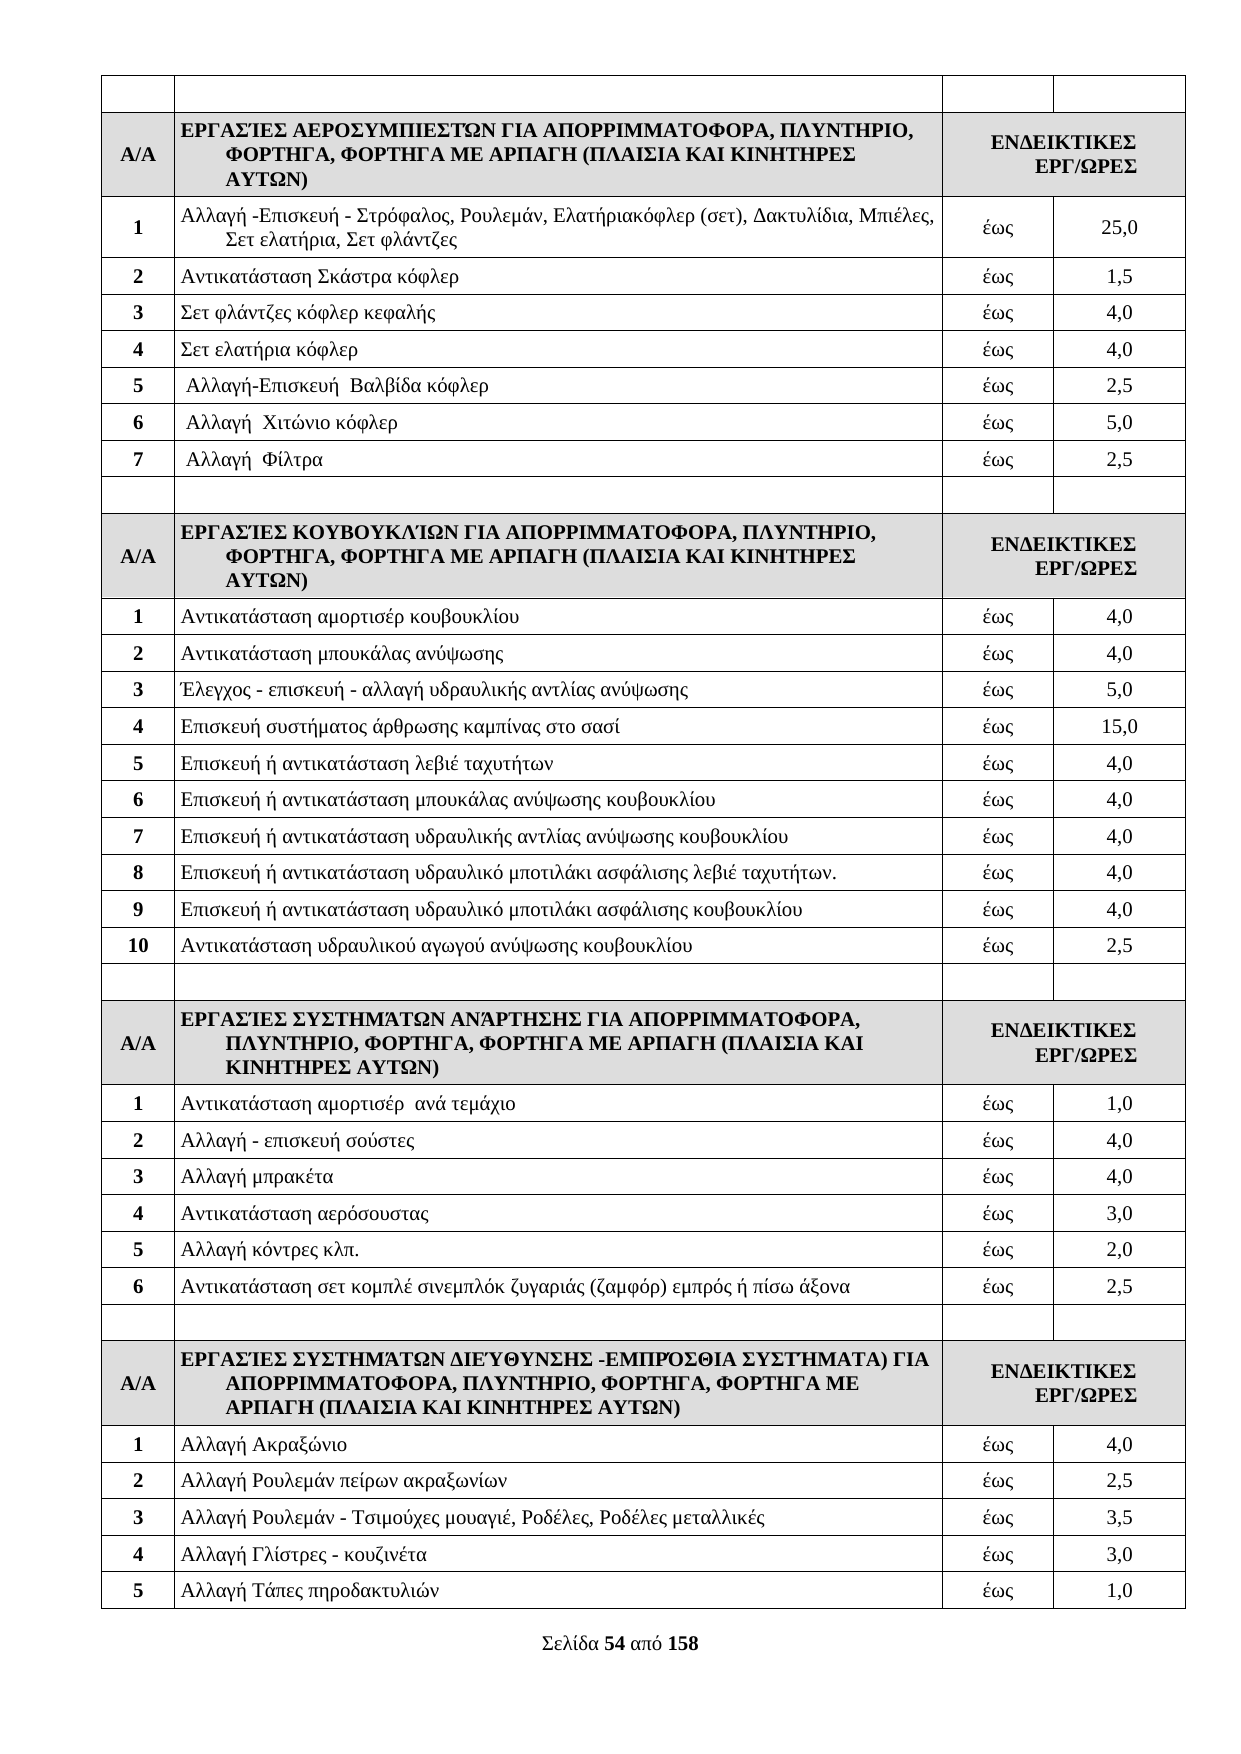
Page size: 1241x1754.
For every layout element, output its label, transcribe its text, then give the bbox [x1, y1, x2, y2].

table_cell [943, 477, 1053, 513]
table_cell ΕΡΓΑΣΊΕΣ ΚΟΥΒΟΥΚΛΊΩΝ ΓΙΑ ΑΠΟΡΡΙΜΜΑΤΟΦΟΡΑ, ΠΛΥΝΤΗΡΙΟ, ΦΟΡΤΗΓΑ, ΦΟΡΤΗΓΑ ΜΕ ΑΡΠΑΓΗ (ΠΛΑΙΣΙΑ ΚΑΙ ΚΙΝΗΤΗΡΕΣ ΑΥΤΩΝ) [175, 514, 942, 597]
table_cell 4,0 [1054, 891, 1185, 927]
table_cell 5 [102, 368, 174, 403]
table_cell [102, 964, 174, 1000]
table_cell Αντικατάσταση αμορτισέρ κουβουκλίου [175, 599, 942, 634]
table_cell 25,0 [1054, 197, 1185, 257]
table_cell 5 [102, 745, 174, 780]
table_cell Αλλαγή-Επισκευή Βαλβίδα κόφλερ [175, 368, 942, 403]
table_cell 4,0 [1054, 781, 1185, 817]
table_cell Αλλαγή Χιτώνιο κόφλερ [175, 404, 942, 440]
table_cell Επισκευή ή αντικατάσταση λεβιέ ταχυτήτων [175, 745, 942, 780]
table_cell 1 [102, 599, 174, 634]
table_cell έως [943, 258, 1053, 293]
table_cell 3,0 [1054, 1195, 1185, 1231]
table_cell Αλλαγή Γλίστρες - κουζινέτα [175, 1536, 942, 1571]
table_cell 1,5 [1054, 258, 1185, 293]
table_cell [175, 477, 942, 513]
table_cell 2,5 [1054, 1463, 1185, 1498]
table_cell 2 [102, 1122, 174, 1157]
table_cell [175, 1305, 942, 1340]
table_cell Αλλαγή Φίλτρα [175, 441, 942, 476]
table_cell ΕΡΓΑΣΊΕΣ ΣΥΣΤΗΜΆΤΩΝ ΔΙΕΎΘΥΝΣΗΣ -ΕΜΠΡΌΣΘΙΑ ΣΥΣΤΉΜΑΤΑ) ΓΙΑ ΑΠΟΡΡΙΜΜΑΤΟΦΟΡΑ, ΠΛΥΝΤΗΡΙΟ, ΦΟΡΤΗΓΑ, ΦΟΡΤΗΓΑ ΜΕ ΑΡΠΑΓΗ (ΠΛΑΙΣΙΑ ΚΑΙ ΚΙΝΗΤΗΡΕΣ ΑΥΤΩΝ) [175, 1341, 942, 1425]
table_cell 5,0 [1054, 404, 1185, 440]
table_cell 8 [102, 855, 174, 890]
table_cell 2 [102, 258, 174, 293]
table_cell Αλλαγή - επισκευή σούστες [175, 1122, 942, 1157]
table_cell έως [943, 295, 1053, 330]
table_cell [1054, 1305, 1185, 1340]
table_cell 3,5 [1054, 1499, 1185, 1535]
table_cell 4,0 [1054, 331, 1185, 367]
table_cell Σετ ελατήρια κόφλερ [175, 331, 942, 367]
table_cell έως [943, 599, 1053, 634]
table_cell έως [943, 1232, 1053, 1267]
table_cell Α/Α [102, 1341, 174, 1425]
table_cell έως [943, 331, 1053, 367]
table_cell Αντικατάσταση Σκάστρα κόφλερ [175, 258, 942, 293]
table_cell έως [943, 708, 1053, 744]
table_cell ΕΡΓΑΣΊΕΣ ΣΥΣΤΗΜΆΤΩΝ ΑΝΆΡΤΗΣΗΣ ΓΙΑ ΑΠΟΡΡΙΜΜΑΤΟΦΟΡΑ, ΠΛΥΝΤΗΡΙΟ, ΦΟΡΤΗΓΑ, ΦΟΡΤΗΓΑ ΜΕ ΑΡΠΑΓΗ (ΠΛΑΙΣΙΑ ΚΑΙ ΚΙΝΗΤΗΡΕΣ ΑΥΤΩΝ) [175, 1001, 942, 1084]
table_cell 6 [102, 1268, 174, 1304]
table_cell Αλλαγή Τάπες πηροδακτυλιών [175, 1572, 942, 1608]
table_cell έως [943, 368, 1053, 403]
table_cell 1,0 [1054, 1085, 1185, 1121]
table_cell 2,5 [1054, 441, 1185, 476]
table_cell 9 [102, 891, 174, 927]
table_cell ΕΡΓΑΣΊΕΣ ΑΕΡΟΣΥΜΠΙΕΣΤΏΝ ΓΙΑ ΑΠΟΡΡΙΜΜΑΤΟΦΟΡΑ, ΠΛΥΝΤΗΡΙΟ, ΦΟΡΤΗΓΑ, ΦΟΡΤΗΓΑ ΜΕ ΑΡΠΑΓΗ (ΠΛΑΙΣΙΑ ΚΑΙ ΚΙΝΗΤΗΡΕΣ ΑΥΤΩΝ) [175, 113, 942, 196]
table_cell Αλλαγή Ρουλεμάν πείρων ακραξωνίων [175, 1463, 942, 1498]
table_cell [175, 964, 942, 1000]
table_cell 4,0 [1054, 855, 1185, 890]
table_cell Επισκευή ή αντικατάσταση υδραυλικό μποτιλάκι ασφάλισης κουβουκλίου [175, 891, 942, 927]
table_cell 4 [102, 331, 174, 367]
table_cell 3 [102, 1499, 174, 1535]
table_cell έως [943, 1195, 1053, 1231]
table_cell Αντικατάσταση αμορτισέρ ανά τεμάχιο [175, 1085, 942, 1121]
table_cell 7 [102, 441, 174, 476]
table_cell Αντικατάσταση μπουκάλας ανύψωσης [175, 635, 942, 671]
table_cell 5 [102, 1572, 174, 1608]
table_cell έως [943, 1463, 1053, 1498]
table_cell έως [943, 672, 1053, 707]
table_cell 1,0 [1054, 1572, 1185, 1608]
table_cell 1 [102, 1426, 174, 1462]
table_cell ΕΝΔΕΙΚΤΙΚΕΣ ΕΡΓ/ΩΡΕΣ [943, 1341, 1185, 1425]
table_cell Αλλαγή κόντρες κλπ. [175, 1232, 942, 1267]
table_cell 1 [102, 1085, 174, 1121]
table_cell έως [943, 1122, 1053, 1157]
table_cell 7 [102, 818, 174, 853]
table_cell έως [943, 1499, 1053, 1535]
table_cell έως [943, 745, 1053, 780]
table_cell [102, 1305, 174, 1340]
table_cell έως [943, 1572, 1053, 1608]
table_cell Αντικατάσταση αερόσουστας [175, 1195, 942, 1231]
table_cell [102, 76, 174, 112]
table_cell έως [943, 1159, 1053, 1194]
table_cell 2,5 [1054, 1268, 1185, 1304]
table_cell 3 [102, 672, 174, 707]
table_cell 4,0 [1054, 295, 1185, 330]
table_cell 15,0 [1054, 708, 1185, 744]
table_cell ΕΝΔΕΙΚΤΙΚΕΣ ΕΡΓ/ΩΡΕΣ [943, 1001, 1185, 1084]
table_cell [175, 76, 942, 112]
table_cell [1054, 964, 1185, 1000]
table_cell 4,0 [1054, 1426, 1185, 1462]
table_cell 3,0 [1054, 1536, 1185, 1571]
table_cell 3 [102, 1159, 174, 1194]
table_cell 4,0 [1054, 1122, 1185, 1157]
table_cell έως [943, 1268, 1053, 1304]
table_cell έως [943, 635, 1053, 671]
table_cell 4 [102, 708, 174, 744]
table_cell έως [943, 781, 1053, 817]
table_cell [102, 477, 174, 513]
table_cell 10 [102, 928, 174, 963]
table_cell [1054, 76, 1185, 112]
table_cell έως [943, 928, 1053, 963]
table_cell ΕΝΔΕΙΚΤΙΚΕΣ ΕΡΓ/ΩΡΕΣ [943, 514, 1185, 597]
table_cell 4,0 [1054, 635, 1185, 671]
table_cell έως [943, 1426, 1053, 1462]
table_cell 6 [102, 404, 174, 440]
table_cell Αντικατάσταση υδραυλικού αγωγού ανύψωσης κουβουκλίου [175, 928, 942, 963]
table_cell 2,5 [1054, 928, 1185, 963]
table_cell [943, 1305, 1053, 1340]
table_cell 4 [102, 1195, 174, 1231]
table_cell 4 [102, 1536, 174, 1571]
table_cell έως [943, 891, 1053, 927]
table_cell 6 [102, 781, 174, 817]
table_cell 2,0 [1054, 1232, 1185, 1267]
table_cell έως [943, 1085, 1053, 1121]
table_cell [943, 964, 1053, 1000]
table_cell Σετ φλάντζες κόφλερ κεφαλής [175, 295, 942, 330]
table_cell 2,5 [1054, 368, 1185, 403]
table_cell 2 [102, 635, 174, 671]
table_cell ΕΝΔΕΙΚΤΙΚΕΣ ΕΡΓ/ΩΡΕΣ [943, 113, 1185, 196]
table_cell [943, 76, 1053, 112]
table_cell [1054, 477, 1185, 513]
table_cell 4,0 [1054, 1159, 1185, 1194]
table_cell 4,0 [1054, 599, 1185, 634]
table_cell έως [943, 197, 1053, 257]
table_cell Επισκευή ή αντικατάσταση μπουκάλας ανύψωσης κουβουκλίου [175, 781, 942, 817]
table_cell έως [943, 1536, 1053, 1571]
table_cell Έλεγχος - επισκευή - αλλαγή υδραυλικής αντλίας ανύψωσης [175, 672, 942, 707]
table_cell 5 [102, 1232, 174, 1267]
table_cell Αντικατάσταση σετ κομπλέ σινεμπλόκ ζυγαριάς (ζαμφόρ) εμπρός ή πίσω άξονα [175, 1268, 942, 1304]
table_cell Αλλαγή -Επισκευή - Στρόφαλος, Ρουλεμάν, Ελατήριακόφλερ (σετ), Δακτυλίδια, Μπιέλες, Σετ ελατήρια, Σετ φλάντζες [175, 197, 942, 257]
table_cell Επισκευή συστήματος άρθρωσης καμπίνας στο σασί [175, 708, 942, 744]
table_cell 2 [102, 1463, 174, 1498]
table_cell έως [943, 855, 1053, 890]
table_cell Α/Α [102, 514, 174, 597]
table_cell 4,0 [1054, 745, 1185, 780]
table_cell Αλλαγή Ρουλεμάν - Τσιμούχες μουαγιέ, Ροδέλες, Ροδέλες μεταλλικές [175, 1499, 942, 1535]
table_cell 1 [102, 197, 174, 257]
table_cell Α/Α [102, 113, 174, 196]
table_cell Αλλαγή Ακραξώνιο [175, 1426, 942, 1462]
table_cell Επισκευή ή αντικατάσταση υδραυλικό μποτιλάκι ασφάλισης λεβιέ ταχυτήτων. [175, 855, 942, 890]
table_cell 3 [102, 295, 174, 330]
table_cell Επισκευή ή αντικατάσταση υδραυλικής αντλίας ανύψωσης κουβουκλίου [175, 818, 942, 853]
table_cell 5,0 [1054, 672, 1185, 707]
table_cell έως [943, 818, 1053, 853]
table_cell έως [943, 441, 1053, 476]
table_cell έως [943, 404, 1053, 440]
table_cell Αλλαγή μπρακέτα [175, 1159, 942, 1194]
table_cell 4,0 [1054, 818, 1185, 853]
table_cell Α/Α [102, 1001, 174, 1084]
